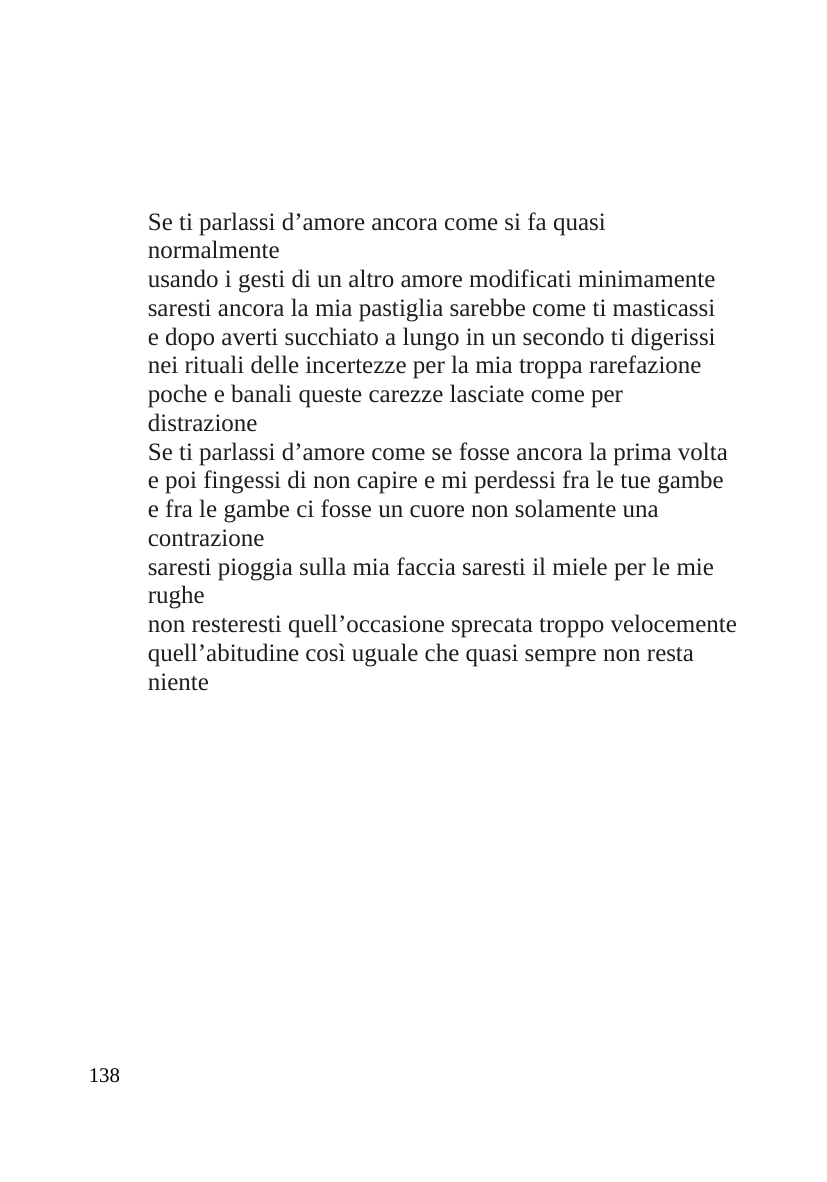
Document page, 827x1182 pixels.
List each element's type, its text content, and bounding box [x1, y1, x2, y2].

text Se ti parlassi d’amore come se fosse ancora la prima volta e poi fingessi di non capire e mi perdessi fra le tue gambe e fra le gambe ci fosse un cuore non solamente una contrazione saresti pioggia sulla mia faccia saresti il miele per le mie rughe non resteresti quell’occasione sprecata troppo velocemente quell’abitudine così uguale che quasi sempre non resta niente [148, 437, 738, 695]
text Se ti parlassi d’amore ancora come si fa quasi normalmente usando i gesti di un altro amore modificati minimamente saresti ancora la mia pastiglia sarebbe come ti masticassi e dopo averti succhiato a lungo in un secondo ti digerissi nei rituali delle incertezze per la mia troppa rarefazione poche e banali queste carezze lasciate come per distrazione [148, 207, 738, 437]
